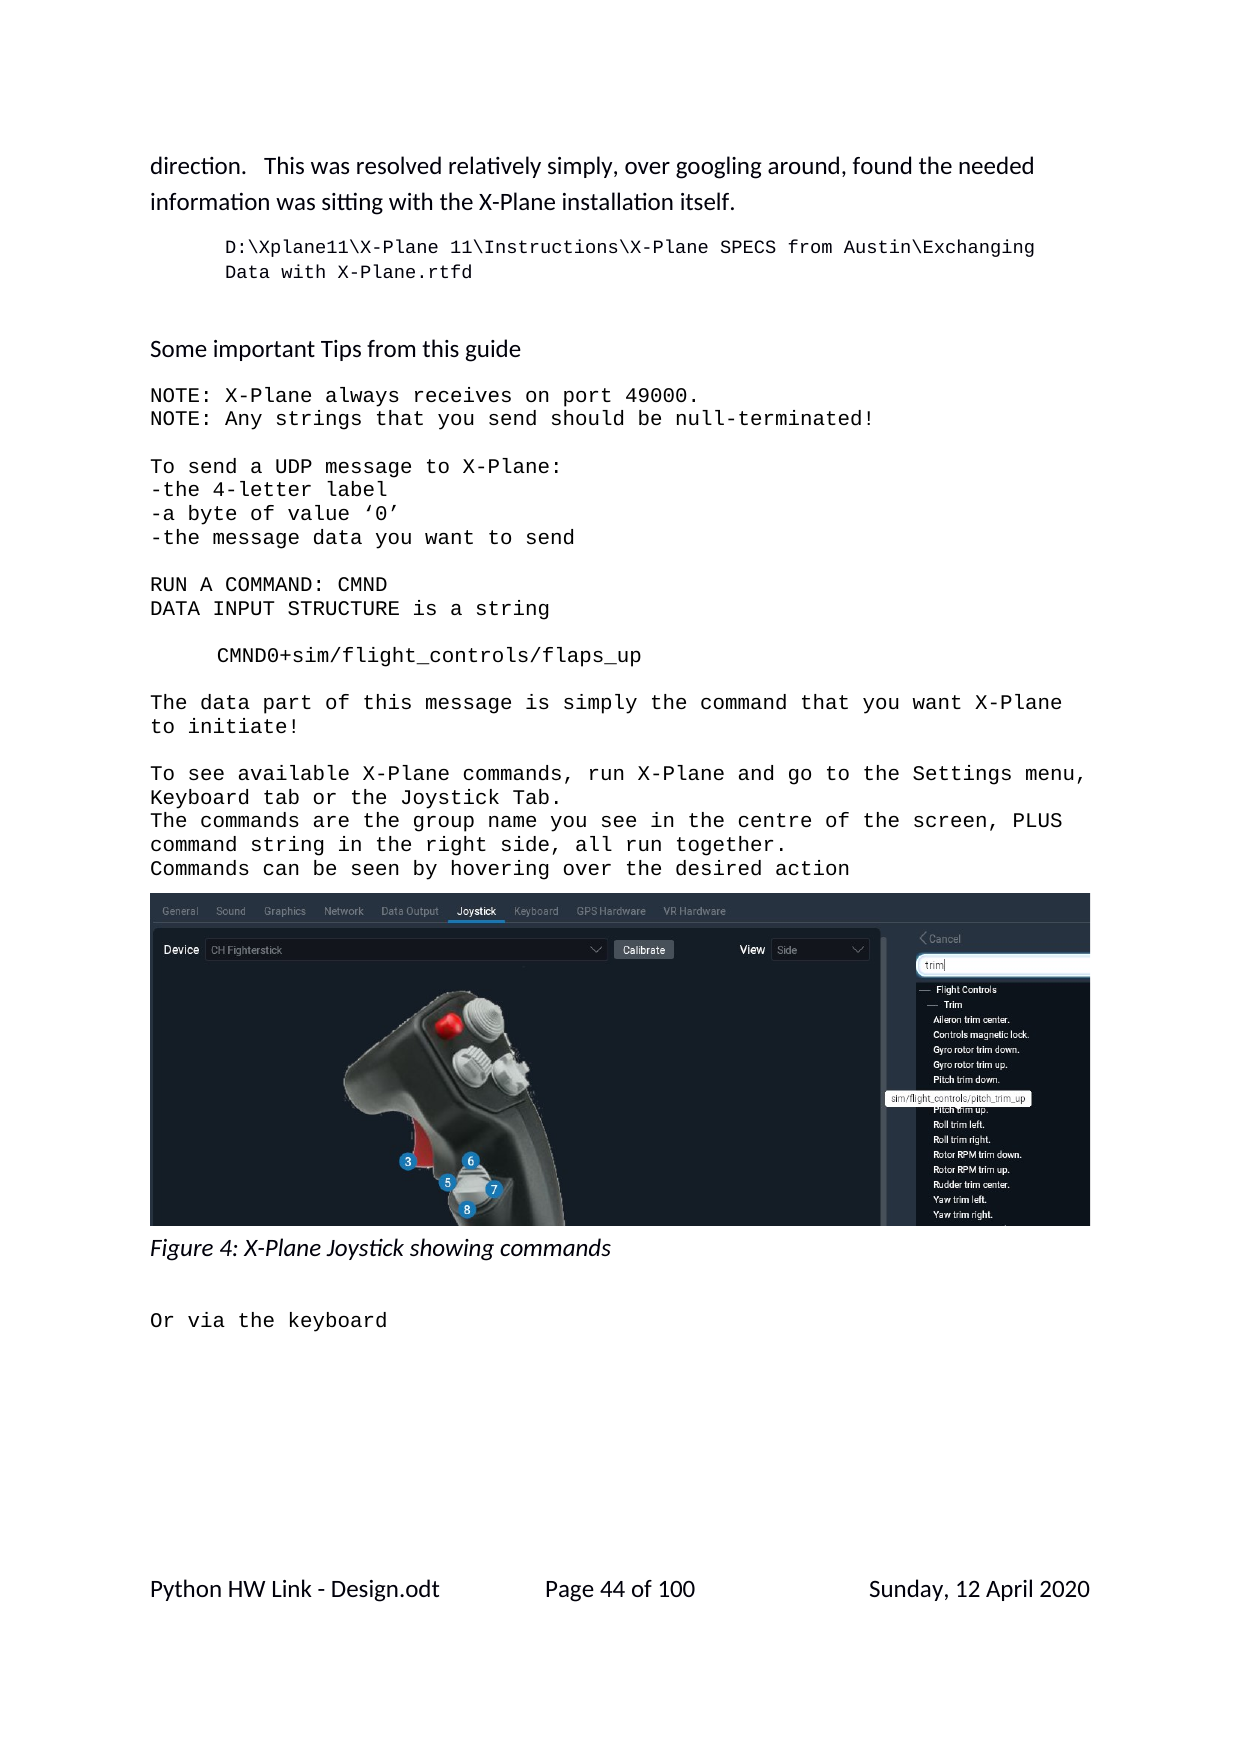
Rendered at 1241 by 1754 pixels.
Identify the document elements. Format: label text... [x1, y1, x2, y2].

text direction. This was resolved relatively simply, over googling around, found the needed information was sitting with the X-Plane installation itself. [150, 150, 1090, 217]
text Figure 4: X-Plane Joystick showing commands [150, 1226, 1090, 1262]
text NOTE: X-Plane always receives on port 49000. [150, 385, 1090, 408]
text Or via the keyboard [150, 1310, 1090, 1333]
text -the 4-letter label [150, 479, 1090, 503]
text RUN A COMMAND: CMND [150, 574, 1090, 598]
text D:\Xplane11\X-Plane 11\Instructions\X-Plane SPECS from Austin\Exchanging Data with X-Plane.rtfd [225, 238, 1090, 284]
text The commands are the group name you see in the centre of the screen, PLUS command string in the right side, all run together. [150, 810, 1090, 858]
picture [150, 893, 1091, 1226]
text DATA INPUT STRUCTURE is a string [150, 598, 1090, 621]
text -the message data you want to send [150, 527, 1090, 550]
text To send a UDP message to X-Plane: [150, 456, 1090, 479]
text NOTE: Any strings that you send should be null-terminated! [150, 408, 1090, 432]
text Some important Tips from this guide [150, 334, 1090, 364]
text To see available X-Plane commands, run X-Plane and go to the Settings menu, Keyboard tab or the Joystick Tab. [150, 763, 1090, 810]
text -a byte of value ‘0’ [150, 503, 1090, 527]
text CMND0+sim/flight_controls/flaps_up [150, 645, 1090, 668]
text The data part of this message is simply the command that you want X-Plane to initiate! [150, 692, 1090, 739]
text Commands can be seen by hovering over the desired action [150, 858, 1090, 881]
